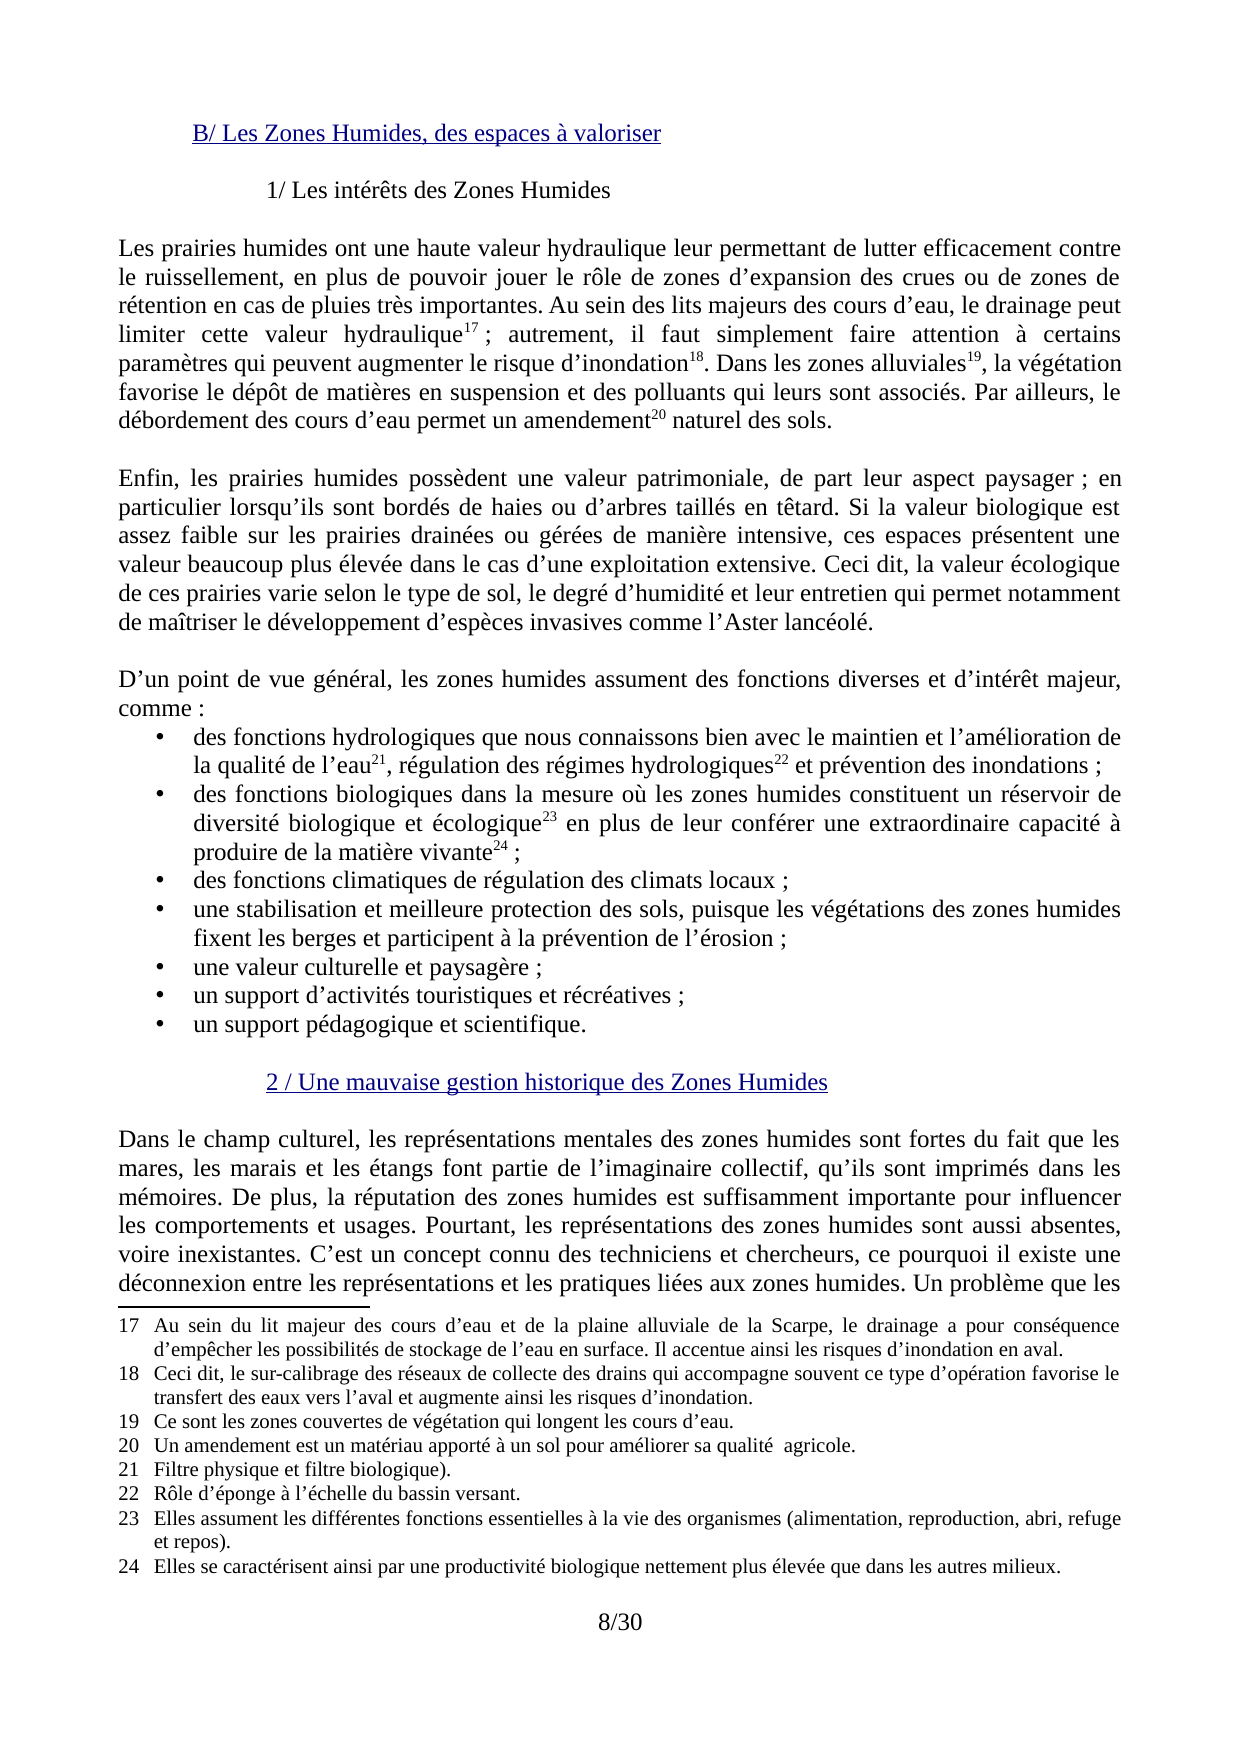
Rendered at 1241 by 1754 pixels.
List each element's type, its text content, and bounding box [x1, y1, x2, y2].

list un support pédagogique et scientifique. [156, 1009, 1122, 1038]
text 1/ Les intérêts des Zones Humides [118, 176, 1122, 204]
text Ceci dit, le sur-calibrage des réseaux de collecte des drains qui accompagne souvent ce type d’opération favorise le transfert des eaux vers l’aval et augmente ainsi les risques d’inondation. [118, 1361, 1122, 1409]
list un support d’activités touristiques et récréatives ; [156, 981, 1122, 1009]
list des fonctions biologiques dans la mesure où les zones humides constituent un réservoir de diversité biologique et écologique en plus de leur conférer une extraordinaire capacité à produire de la matière vivante ; [156, 779, 1122, 866]
text B/ Les Zones Humides, des espaces à valoriser [118, 118, 1122, 147]
text Un amendement est un matériau apporté à un sol pour améliorer sa qualité agricole. [118, 1433, 1122, 1457]
list Rôle d’éponge à l’échelle du bassin versant. [118, 1481, 1122, 1505]
text D’un point de vue général, les zones humides assument des fonctions diverses et d’intérêt majeur, comme : [118, 664, 1122, 722]
list des fonctions hydrologiques que nous connaissons bien avec le maintien et l’amélioration de la qualité de l’eau, régulation des régimes hydrologiques et prévention des inondations ; [156, 722, 1122, 779]
text Au sein du lit majeur des cours d’eau et de la plaine alluviale de la Scarpe, le drainage a pour conséquence d’empêcher les possibilités de stockage de l’eau en surface. Il accentue ainsi les risques d’inondation en aval. [118, 1313, 1122, 1361]
list Elles assument les différentes fonctions essentielles à la vie des organismes (alimentation, reproduction, abri, refuge et repos). [118, 1505, 1122, 1553]
text Ce sont les zones couvertes de végétation qui longent les cours d’eau. [118, 1409, 1122, 1433]
text Les prairies humides ont une haute valeur hydraulique leur permettant de lutter efficacement contre le ruissellement, en plus de pouvoir jouer le rôle de zones d’expansion des crues ou de zones de rétention en cas de pluies très importantes. Au sein des lits majeurs des cours d’eau, le drainage peut limiter cette valeur hydraulique ; autrement, il faut simplement faire attention à certains paramètres qui peuvent augmenter le risque d’inondation. Dans les zones alluviales, la végétation favorise le dépôt de matières en suspension et des polluants qui leurs sont associés. Par ailleurs, le débordement des cours d’eau permet un amendement naturel des sols. [118, 233, 1122, 434]
text Dans le champ culturel, les représentations mentales des zones humides sont fortes du fait que les mares, les marais et les étangs font partie de l’imaginaire collectif, qu’ils sont imprimés dans les mémoires. De plus, la réputation des zones humides est suffisamment importante pour influencer les comportements et usages. Pourtant, les représentations des zones humides sont aussi absentes, voire inexistantes. C’est un concept connu des techniciens et chercheurs, ce pourquoi il existe une déconnexion entre les représentations et les pratiques liées aux zones humides. Un problème que les [118, 1124, 1122, 1297]
list des fonctions climatiques de régulation des climats locaux ; [156, 866, 1122, 894]
text Enfin, les prairies humides possèdent une valeur patrimoniale, de part leur aspect paysager ; en particulier lorsqu’ils sont bordés de haies ou d’arbres taillés en têtard. Si la valeur biologique est assez faible sur les prairies drainées ou gérées de manière intensive, ces espaces présentent une valeur beaucoup plus élevée dans le cas d’une exploitation extensive. Ceci dit, la valeur écologique de ces prairies varie selon le type de sol, le degré d’humidité et leur entretien qui permet notamment de maîtriser le développement d’espèces invasives comme l’Aster lancéolé. [118, 463, 1122, 636]
list une stabilisation et meilleure protection des sols, puisque les végétations des zones humides fixent les berges et participent à la prévention de l’érosion ; [156, 894, 1122, 952]
list une valeur culturelle et paysagère ; [156, 952, 1122, 981]
list Filtre physique et filtre biologique). [118, 1457, 1122, 1481]
text 2 / Une mauvaise gestion historique des Zones Humides [118, 1067, 1122, 1096]
list Elles se caractérisent ainsi par une productivité biologique nettement plus élevée que dans les autres milieux. [118, 1553, 1122, 1578]
